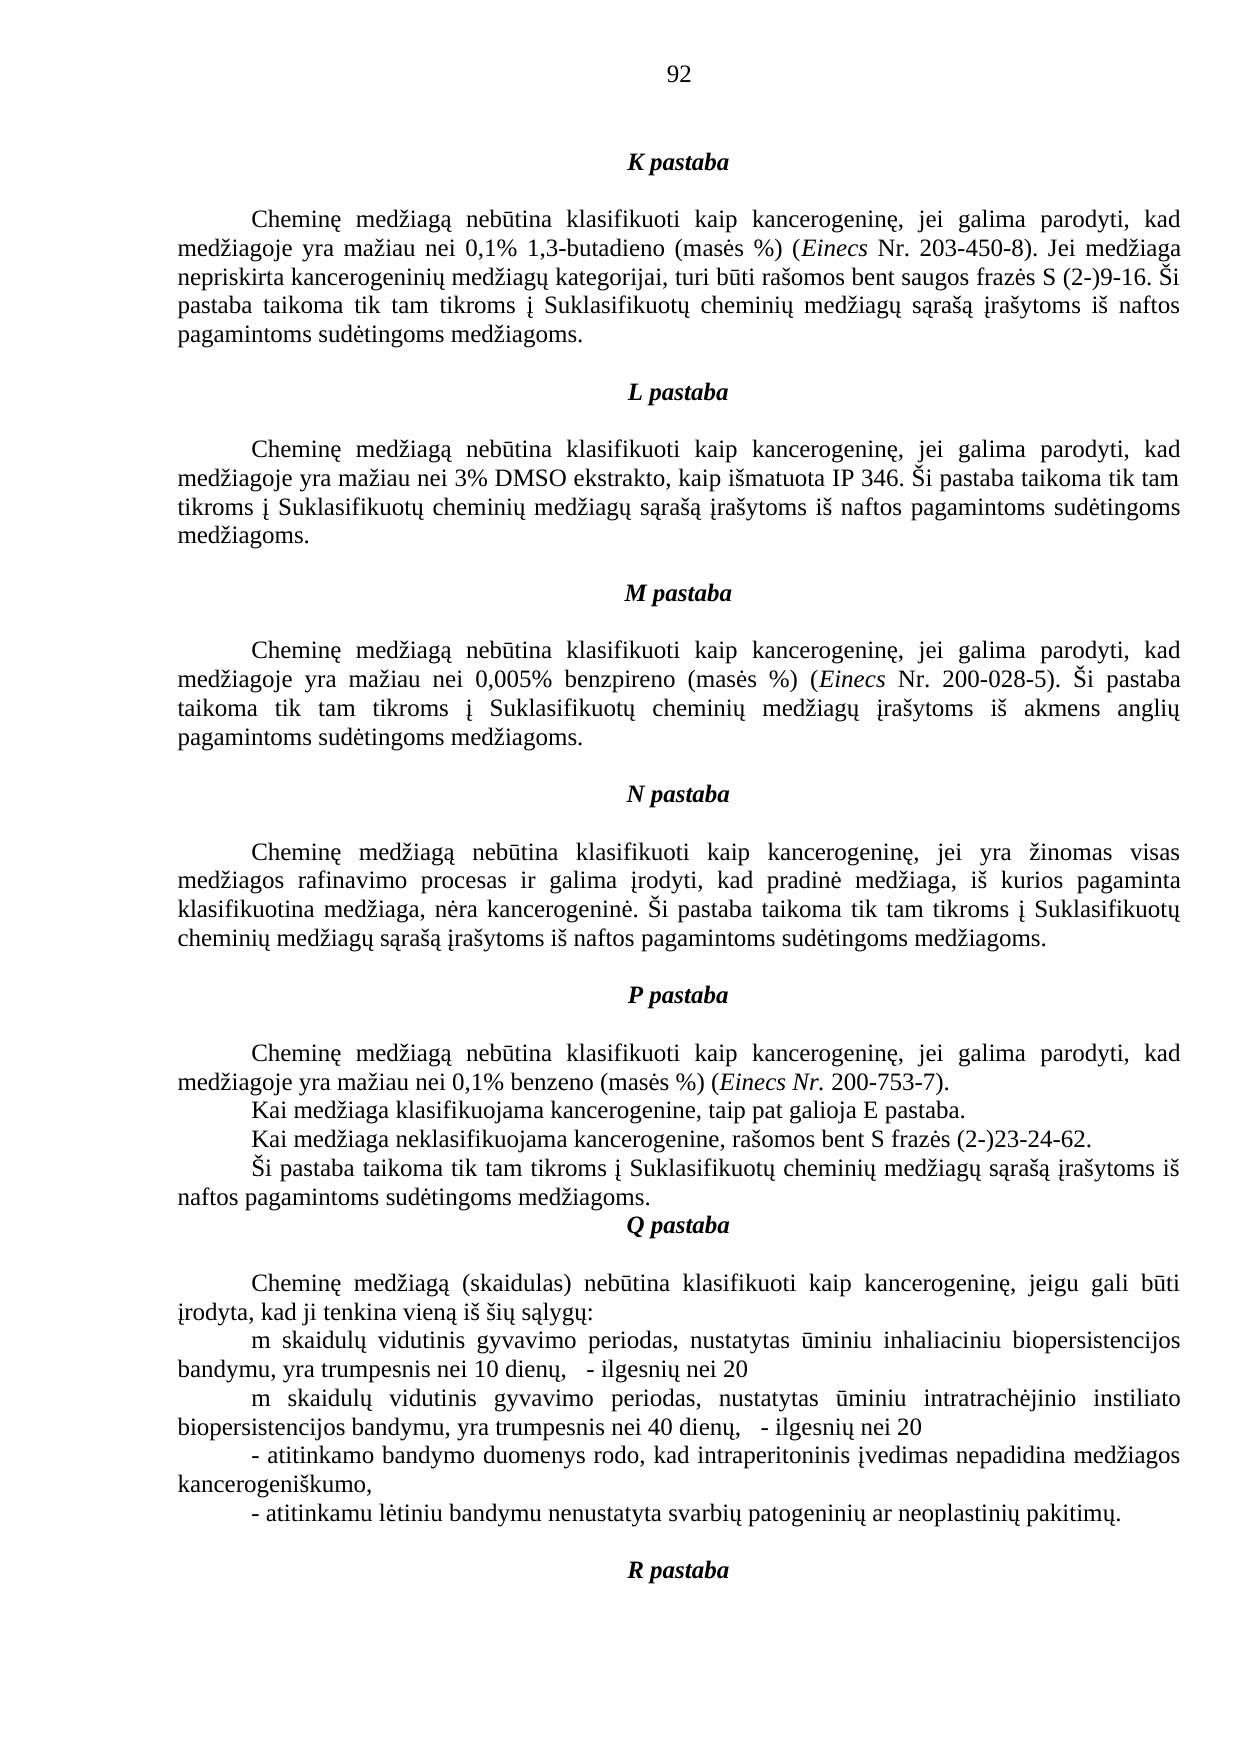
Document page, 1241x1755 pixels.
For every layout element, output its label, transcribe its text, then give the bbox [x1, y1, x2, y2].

text Kai medžiaga klasifikuojama kancerogenine, taip pat galioja E pastaba. [177, 1096, 1181, 1124]
text Cheminę medžiagą nebūtina klasifikuoti kaip kancerogeninę, jei galima parodyti, kad medžiagoje yra mažiau nei 3% DMSO ekstrakto, kaip išmatuota IP 346. Ši pastaba taikoma tik tam tikroms į Suklasifikuotų cheminių medžiagų sąrašą įrašytoms iš naftos pagamintoms sudėtingoms medžiagoms. [177, 434, 1181, 549]
text K pastaba [177, 147, 1181, 176]
text Cheminę medžiagą (skaidulas) nebūtina klasifikuoti kaip kancerogeninę, jeigu gali būti įrodyta, kad ji tenkina vieną iš šių sąlygų: [177, 1268, 1181, 1326]
text Ši pastaba taikoma tik tam tikroms į Suklasifikuotų cheminių medžiagų sąrašą įrašytoms iš naftos pagamintoms sudėtingoms medžiagoms. [177, 1153, 1181, 1211]
text Cheminę medžiagą nebūtina klasifikuoti kaip kancerogeninę, jei galima parodyti, kad medžiagoje yra mažiau nei 0,1% 1,3-butadieno (masės %) (Einecs Nr. 203-450-8). Jei medžiaga nepriskirta kancerogeninių medžiagų kategorijai, turi būti rašomos bent saugos frazės S (2-)9-16. Ši pastaba taikoma tik tam tikroms į Suklasifikuotų cheminių medžiagų sąrašą įrašytoms iš naftos pagamintoms sudėtingoms medžiagoms. [177, 204, 1181, 348]
text m skaidulų vidutinis gyvavimo periodas, nustatytas ūminiu intratrachėjinio instiliato biopersistencijos bandymu, yra trumpesnis nei 40 dienų,- ilgesnių nei 20 [177, 1383, 1181, 1441]
text N pastaba [177, 779, 1181, 808]
text - atitinkamo bandymo duomenys rodo, kad intraperitoninis įvedimas nepadidina medžiagos kancerogeniškumo, [177, 1441, 1181, 1498]
text L pastaba [177, 377, 1181, 406]
text Kai medžiaga neklasifikuojama kancerogenine, rašomos bent S frazės (2-)23-24-62. [177, 1124, 1181, 1153]
text R pastaba [177, 1556, 1181, 1584]
text m skaidulų vidutinis gyvavimo periodas, nustatytas ūminiu inhaliaciniu biopersistencijos bandymu, yra trumpesnis nei 10 dienų,- ilgesnių nei 20 [177, 1326, 1181, 1383]
text Q pastaba [177, 1211, 1181, 1239]
text Cheminę medžiagą nebūtina klasifikuoti kaip kancerogeninę, jei yra žinomas visas medžiagos rafinavimo procesas ir galima įrodyti, kad pradinė medžiaga, iš kurios pagaminta klasifikuotina medžiaga, nėra kancerogeninė. Ši pastaba taikoma tik tam tikroms į Suklasifikuotų cheminių medžiagų sąrašą įrašytoms iš naftos pagamintoms sudėtingoms medžiagoms. [177, 837, 1181, 952]
text - atitinkamu lėtiniu bandymu nenustatyta svarbių patogeninių ar neoplastinių pakitimų. [177, 1498, 1181, 1527]
text M pastaba [177, 578, 1181, 607]
text Cheminę medžiagą nebūtina klasifikuoti kaip kancerogeninę, jei galima parodyti, kad medžiagoje yra mažiau nei 0,1% benzeno (masės %) (Einecs Nr. 200-753-7). [177, 1038, 1181, 1096]
text P pastaba [177, 981, 1181, 1009]
text Cheminę medžiagą nebūtina klasifikuoti kaip kancerogeninę, jei galima parodyti, kad medžiagoje yra mažiau nei 0,005% benzpireno (masės %) (Einecs Nr. 200-028-5). Ši pastaba taikoma tik tam tikroms į Suklasifikuotų cheminių medžiagų įrašytoms iš akmens anglių pagamintoms sudėtingoms medžiagoms. [177, 636, 1181, 751]
